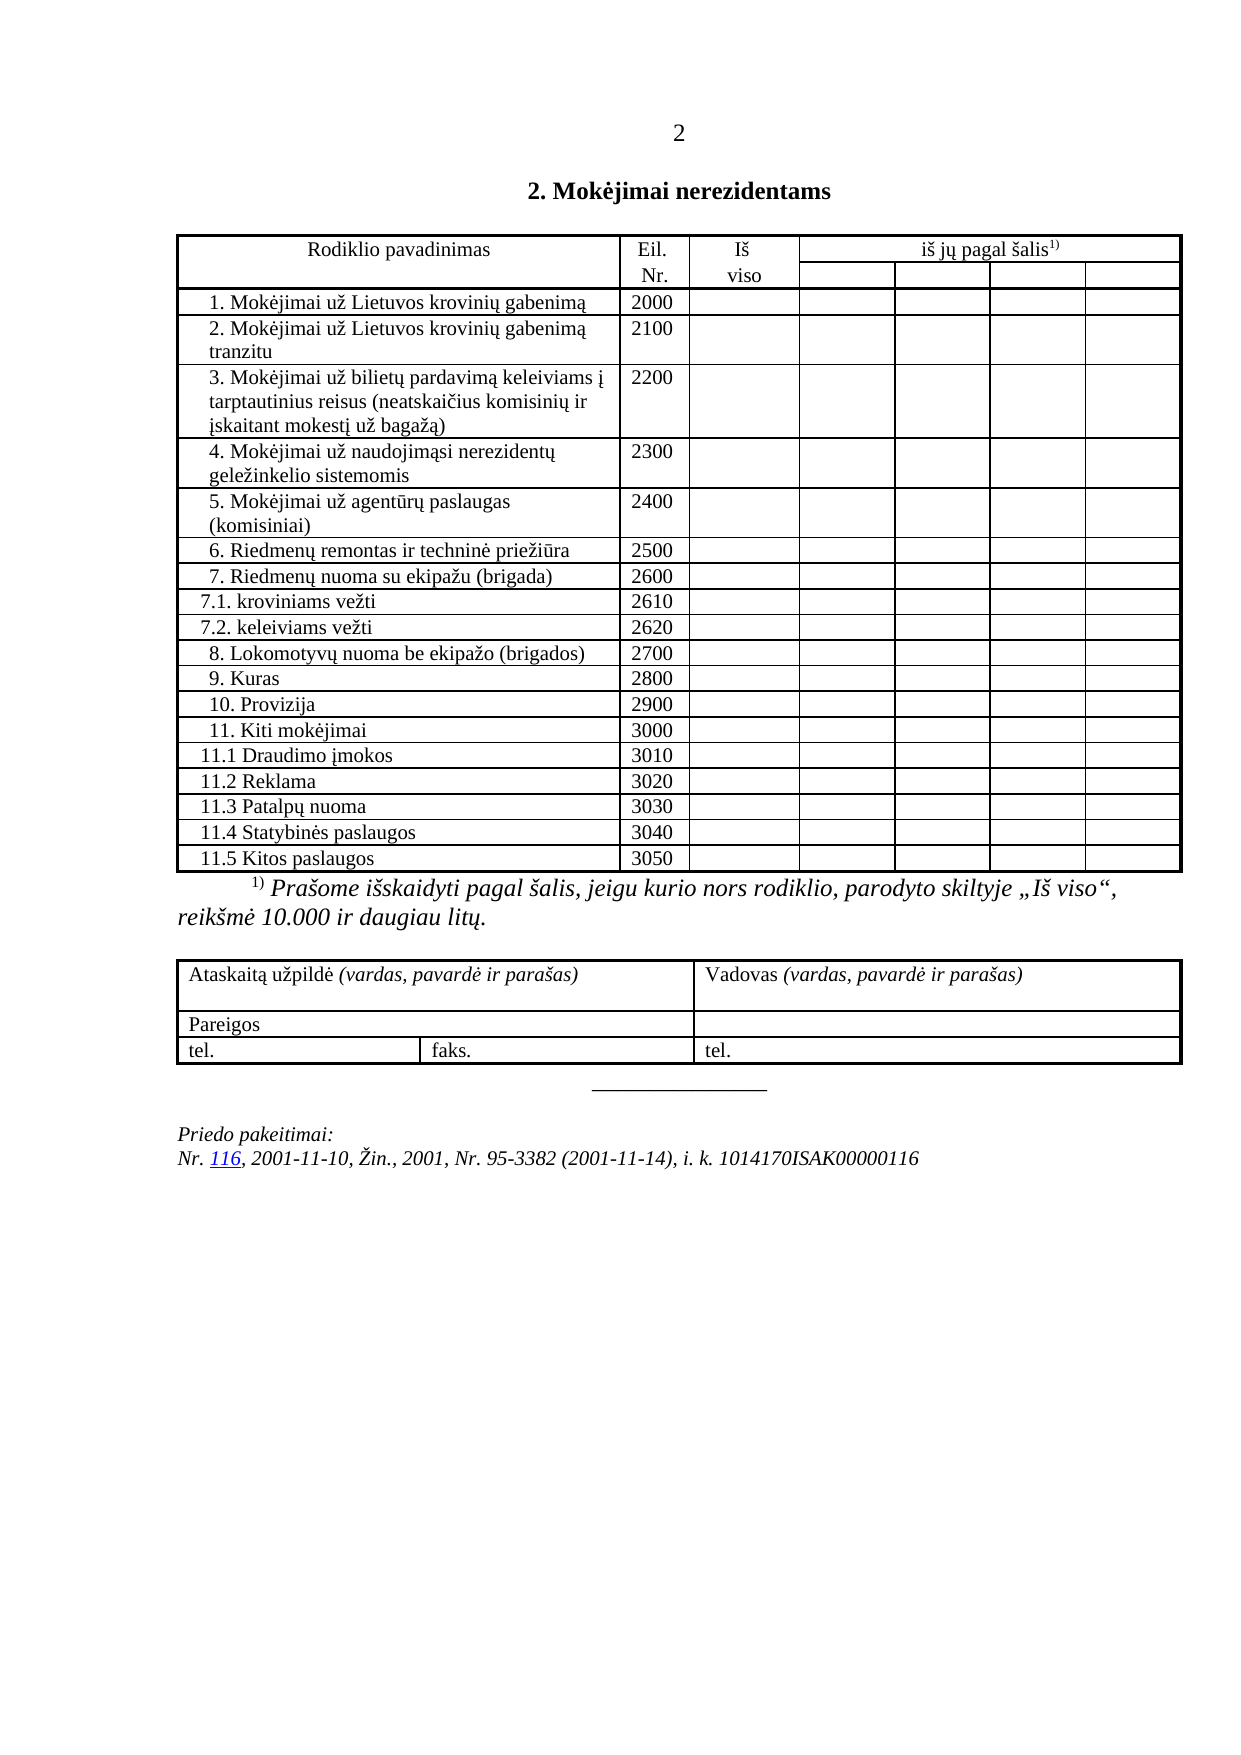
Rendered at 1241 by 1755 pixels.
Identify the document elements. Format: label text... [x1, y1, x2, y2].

table_cell [800, 365, 894, 437]
table_cell [896, 316, 989, 363]
table_cell [991, 820, 1085, 844]
text Nr. 116, 2001-11-10, Žin., 2001, Nr. 95-3382 (2001-11-14), i. k. 1014170ISAK00000116 [177, 1146, 1181, 1170]
table_cell [800, 846, 894, 870]
table_cell [1086, 489, 1179, 537]
table_cell [690, 564, 799, 588]
table_cell [991, 538, 1085, 562]
table_cell [991, 365, 1085, 437]
table_cell [690, 365, 799, 437]
table_header Rodiklio pavadinimas [179, 237, 619, 261]
text 1) Prašome išskaidyti pagal šalis, jeigu kurio nors rodiklio, parodyto skiltyje „Iš viso“, reikšmė 10.000 ir daugiau litų. [177, 873, 1181, 930]
table_cell [690, 718, 799, 742]
table_cell 7.2. keleiviams vežti [179, 615, 619, 639]
table_cell [1086, 641, 1179, 665]
table_cell [896, 538, 989, 562]
table_cell [991, 846, 1085, 870]
table_cell [991, 564, 1085, 588]
table_cell [800, 666, 894, 690]
table_cell [991, 641, 1085, 665]
table_cell 11.5 Kitos paslaugos [179, 846, 619, 870]
table_cell [690, 769, 799, 793]
table_cell Nr. [621, 261, 689, 287]
table_cell 3050 [621, 846, 689, 870]
table_cell [179, 261, 619, 287]
table_cell [800, 439, 894, 487]
table_header Ataskaitą užpildė (vardas, pavardė ir parašas) [179, 962, 693, 1010]
table_cell [896, 641, 989, 665]
table_cell 7. Riedmenų nuoma su ekipažu (brigada) [179, 564, 619, 588]
table_cell 2620 [621, 615, 689, 639]
table_cell [690, 489, 799, 537]
table_cell 3000 [621, 718, 689, 742]
table_cell [1086, 666, 1179, 690]
table_header iš jų pagal šalis1) [800, 237, 1179, 261]
table_cell [1086, 846, 1179, 870]
table_cell 3020 [621, 769, 689, 793]
table_cell [991, 795, 1085, 818]
table_cell [800, 769, 894, 793]
table_cell [991, 489, 1085, 537]
table_cell [896, 439, 989, 487]
table_cell [1086, 590, 1179, 613]
table_cell [896, 615, 989, 639]
table_cell [690, 666, 799, 690]
table_header Vadovas (vardas, pavardė ir parašas) [695, 962, 1179, 1010]
table_cell 11. Kiti mokėjimai [179, 718, 619, 742]
table_cell 5. Mokėjimai už agentūrų paslaugas (komisiniai) [179, 489, 619, 537]
table_cell [1086, 769, 1179, 793]
table_cell [991, 263, 1085, 287]
table_cell 3030 [621, 795, 689, 818]
table_cell [896, 795, 989, 818]
table_cell [1086, 820, 1179, 844]
table_cell 10. Provizija [179, 692, 619, 716]
table_cell [896, 743, 989, 767]
table_cell 2600 [621, 564, 689, 588]
table_cell 4. Mokėjimai už naudojimąsi nerezidentų geležinkelio sistemomis [179, 439, 619, 487]
table_cell [1086, 743, 1179, 767]
table_cell 2200 [621, 365, 689, 437]
table_cell [991, 769, 1085, 793]
table_cell viso [690, 261, 799, 287]
table_cell [896, 718, 989, 742]
table_cell 2700 [621, 641, 689, 665]
table_cell [1086, 795, 1179, 818]
table_cell [690, 743, 799, 767]
table_cell [991, 590, 1085, 613]
table_cell 2400 [621, 489, 689, 537]
table_cell faks. [421, 1038, 693, 1062]
table_cell [690, 439, 799, 487]
table_cell [1086, 290, 1179, 314]
table_cell [800, 316, 894, 363]
table_cell [1086, 615, 1179, 639]
table_cell [1086, 718, 1179, 742]
table_header Iš [690, 237, 799, 261]
table_cell [690, 820, 799, 844]
table_cell [800, 290, 894, 314]
table_cell [1086, 538, 1179, 562]
table_cell [991, 718, 1085, 742]
table_cell [690, 641, 799, 665]
table_cell [896, 666, 989, 690]
table_cell [695, 1012, 1179, 1036]
table_cell [690, 692, 799, 716]
table_cell [1086, 564, 1179, 588]
table_cell [800, 795, 894, 818]
table_cell 3. Mokėjimai už bilietų pardavimą keleiviams į tarptautinius reisus (neatskaičius komisinių ir įskaitant mokestį už bagažą) [179, 365, 619, 437]
table_cell [991, 666, 1085, 690]
table_cell [800, 692, 894, 716]
table_cell [991, 439, 1085, 487]
table_cell [690, 538, 799, 562]
table_cell tel. [179, 1038, 419, 1062]
table_cell 2100 [621, 316, 689, 363]
table_cell [991, 692, 1085, 716]
table_cell [1086, 439, 1179, 487]
table_cell 11.1 Draudimo įmokos [179, 743, 619, 767]
table_cell 7.1. kroviniams vežti [179, 590, 619, 613]
table_cell [991, 743, 1085, 767]
table_cell 1. Mokėjimai už Lietuvos krovinių gabenimą [179, 290, 619, 314]
table_cell [690, 316, 799, 363]
table_cell [800, 489, 894, 537]
table_cell [896, 290, 989, 314]
table_cell [800, 564, 894, 588]
table_cell 3010 [621, 743, 689, 767]
table_cell [896, 590, 989, 613]
table_cell Pareigos [179, 1012, 693, 1036]
table_cell [896, 692, 989, 716]
table_cell [800, 538, 894, 562]
table_cell [800, 263, 894, 287]
table_cell [800, 718, 894, 742]
table_cell [896, 365, 989, 437]
table_cell [690, 795, 799, 818]
text Priedo pakeitimai: [177, 1122, 1181, 1146]
table_cell [896, 263, 989, 287]
table_cell [896, 564, 989, 588]
table_cell [991, 290, 1085, 314]
table_cell 2500 [621, 538, 689, 562]
table_cell [1086, 263, 1179, 287]
table_cell [896, 820, 989, 844]
table_cell [896, 846, 989, 870]
table_cell [800, 641, 894, 665]
table_cell 2300 [621, 439, 689, 487]
table_cell 3040 [621, 820, 689, 844]
text 2. Mokėjimai nerezidentams [177, 176, 1181, 205]
table_cell 2900 [621, 692, 689, 716]
table_cell [800, 743, 894, 767]
table_cell 8. Lokomotyvų nuoma be ekipažo (brigados) [179, 641, 619, 665]
table_cell [1086, 316, 1179, 363]
table_cell [800, 615, 894, 639]
table_cell [690, 846, 799, 870]
table_cell 9. Kuras [179, 666, 619, 690]
text ______________ [177, 1065, 1181, 1093]
table_cell 2. Mokėjimai už Lietuvos krovinių gabenimą tranzitu [179, 316, 619, 363]
table_cell 2800 [621, 666, 689, 690]
table_cell [690, 590, 799, 613]
table_cell 6. Riedmenų remontas ir techninė priežiūra [179, 538, 619, 562]
table_cell 2000 [621, 290, 689, 314]
table_cell 11.2 Reklama [179, 769, 619, 793]
table_cell [896, 769, 989, 793]
table_cell [800, 820, 894, 844]
table_cell [690, 290, 799, 314]
table_cell 11.3 Patalpų nuoma [179, 795, 619, 818]
table_cell [800, 590, 894, 613]
table_cell [991, 316, 1085, 363]
table_cell 11.4 Statybinės paslaugos [179, 820, 619, 844]
table_cell [991, 615, 1085, 639]
table_cell [1086, 692, 1179, 716]
table_cell [1086, 365, 1179, 437]
table_cell 2610 [621, 590, 689, 613]
table_cell tel. [695, 1038, 1179, 1062]
table_header Eil. [621, 237, 689, 261]
table_cell [690, 615, 799, 639]
table_cell [896, 489, 989, 537]
